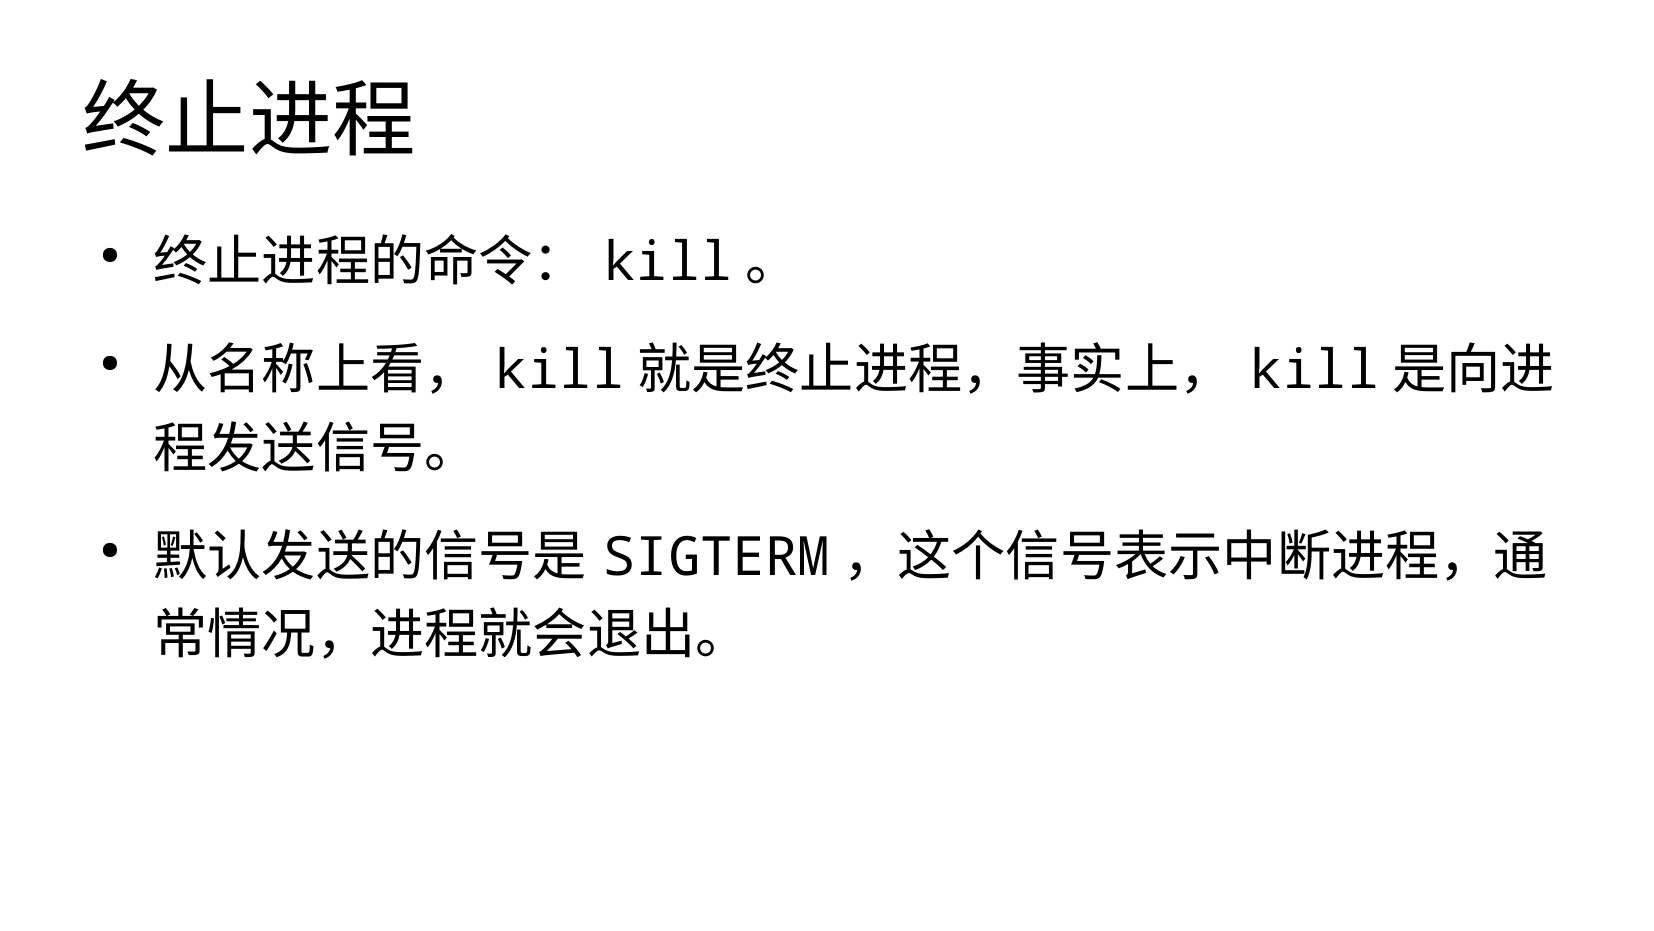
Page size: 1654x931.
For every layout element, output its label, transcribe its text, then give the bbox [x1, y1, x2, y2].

list 终止进程的命令：kill。 从名称上看，kill就是终止进程，事实上，kill是向进程发送信号。 默认发送的信号是SIGTERM，这个信号表示中断进程，通常情况，进程就会退出。 [82, 217, 1571, 804]
title 终止进程 [82, 37, 1571, 189]
